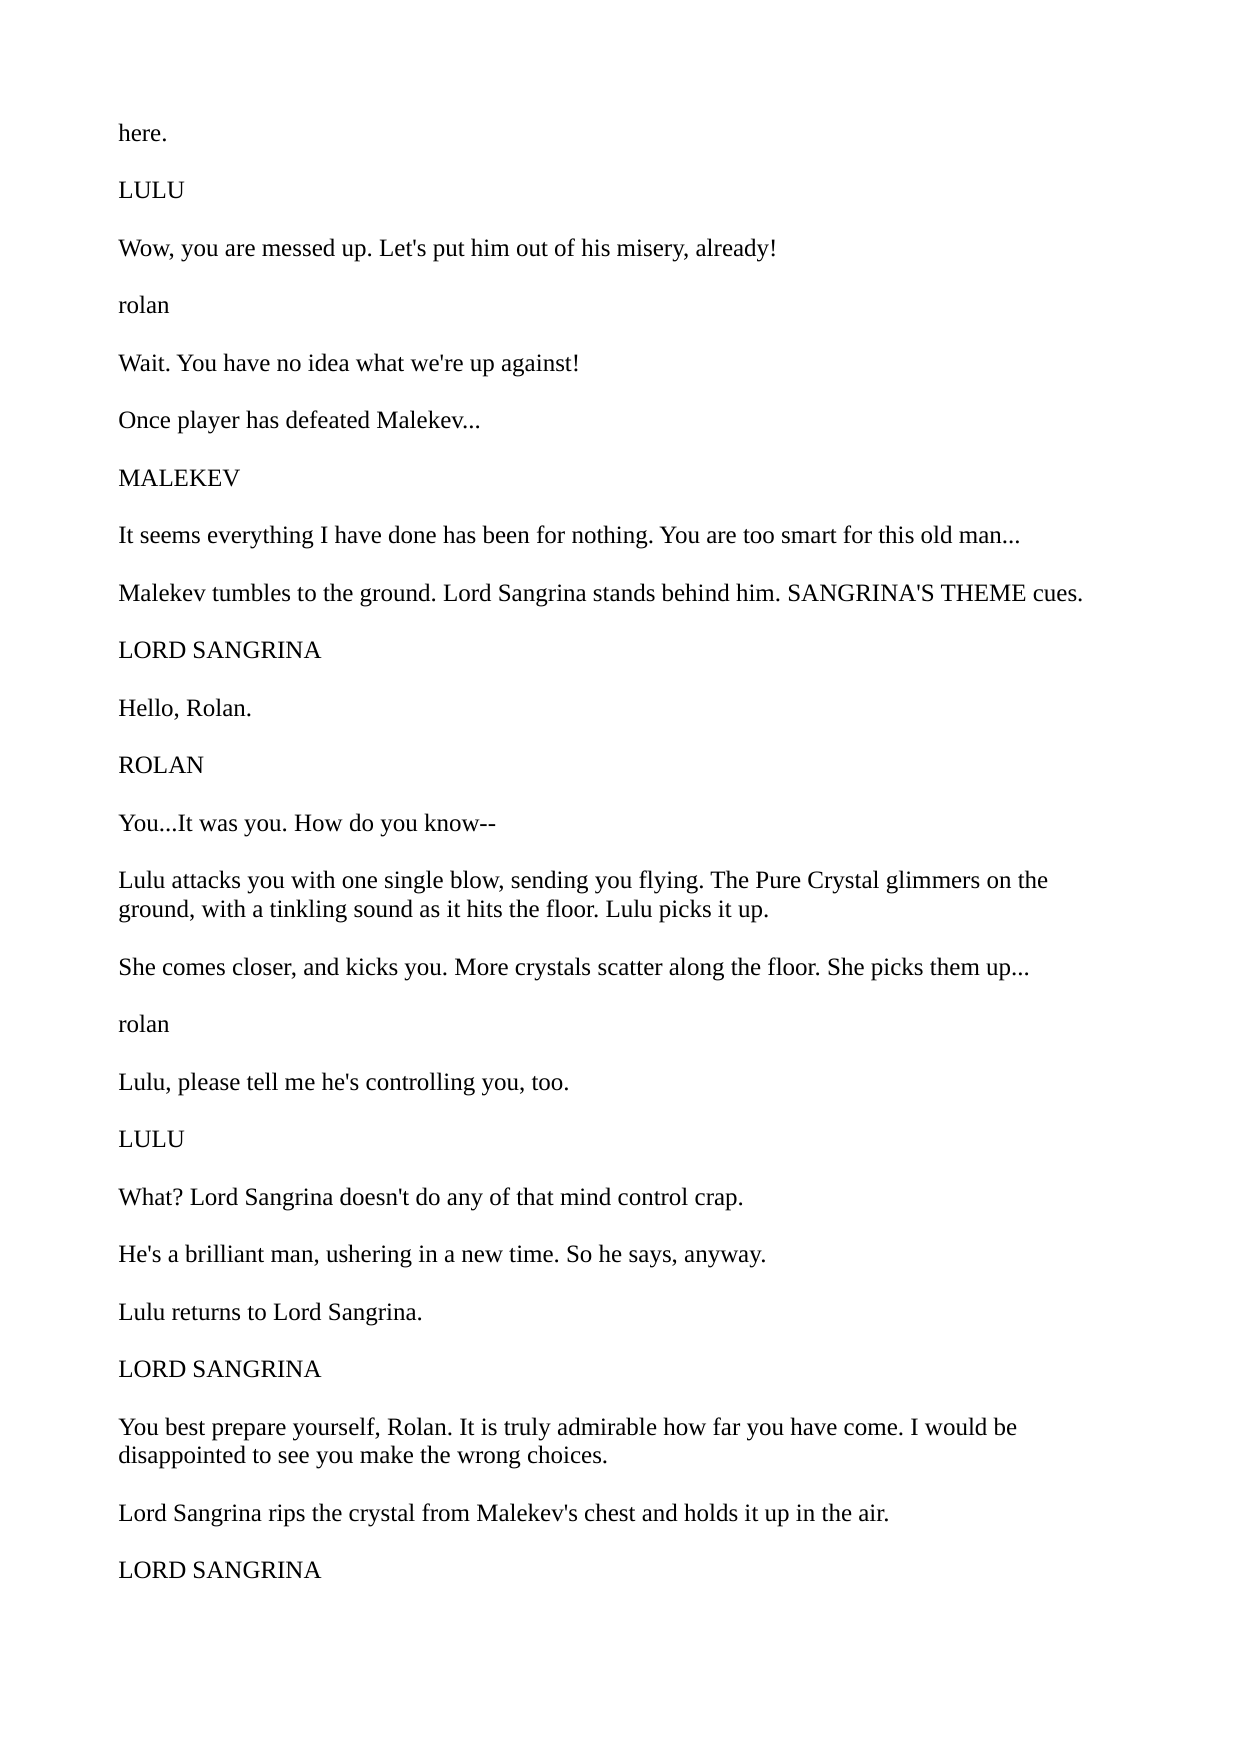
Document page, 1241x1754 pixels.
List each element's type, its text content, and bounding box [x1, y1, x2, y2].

text She comes closer, and kicks you. More crystals scatter along the floor. She picks them up... [118, 952, 1122, 981]
text LORD SANGRINA [118, 1556, 1122, 1584]
text Malekev tumbles to the ground. Lord Sangrina stands behind him. SANGRINA'S THEME cues. [118, 578, 1122, 607]
text LORD SANGRINA [118, 1354, 1122, 1383]
text He's a brilliant man, ushering in a new time. So he says, anyway. [118, 1239, 1122, 1268]
text Lord Sangrina rips the crystal from Malekev's chest and holds it up in the air. [118, 1498, 1122, 1527]
text Hello, Rolan. [118, 693, 1122, 722]
text here. [118, 118, 1122, 147]
text LORD SANGRINA [118, 636, 1122, 664]
text You...It was you. How do you know-- [118, 808, 1122, 837]
text You best prepare yourself, Rolan. It is truly admirable how far you have come. I would be disappointed to see you make the wrong choices. [118, 1412, 1122, 1469]
text rolan [118, 1009, 1122, 1038]
text What? Lord Sangrina doesn't do any of that mind control crap. [118, 1182, 1122, 1211]
text Lulu, please tell me he's controlling you, too. [118, 1067, 1122, 1096]
text LULU [118, 176, 1122, 204]
text rolan [118, 291, 1122, 319]
text Lulu returns to Lord Sangrina. [118, 1297, 1122, 1326]
text Wow, you are messed up. Let's put him out of his misery, already! [118, 233, 1122, 262]
text Once player has defeated Malekev... [118, 406, 1122, 434]
text LULU [118, 1124, 1122, 1153]
text MALEKEV [118, 463, 1122, 492]
text It seems everything I have done has been for nothing. You are too smart for this old man... [118, 521, 1122, 549]
text Wait. You have no idea what we're up against! [118, 348, 1122, 377]
text ROLAN [118, 751, 1122, 779]
text Lulu attacks you with one single blow, sending you flying. The Pure Crystal glimmers on the ground, with a tinkling sound as it hits the floor. Lulu picks it up. [118, 866, 1122, 923]
